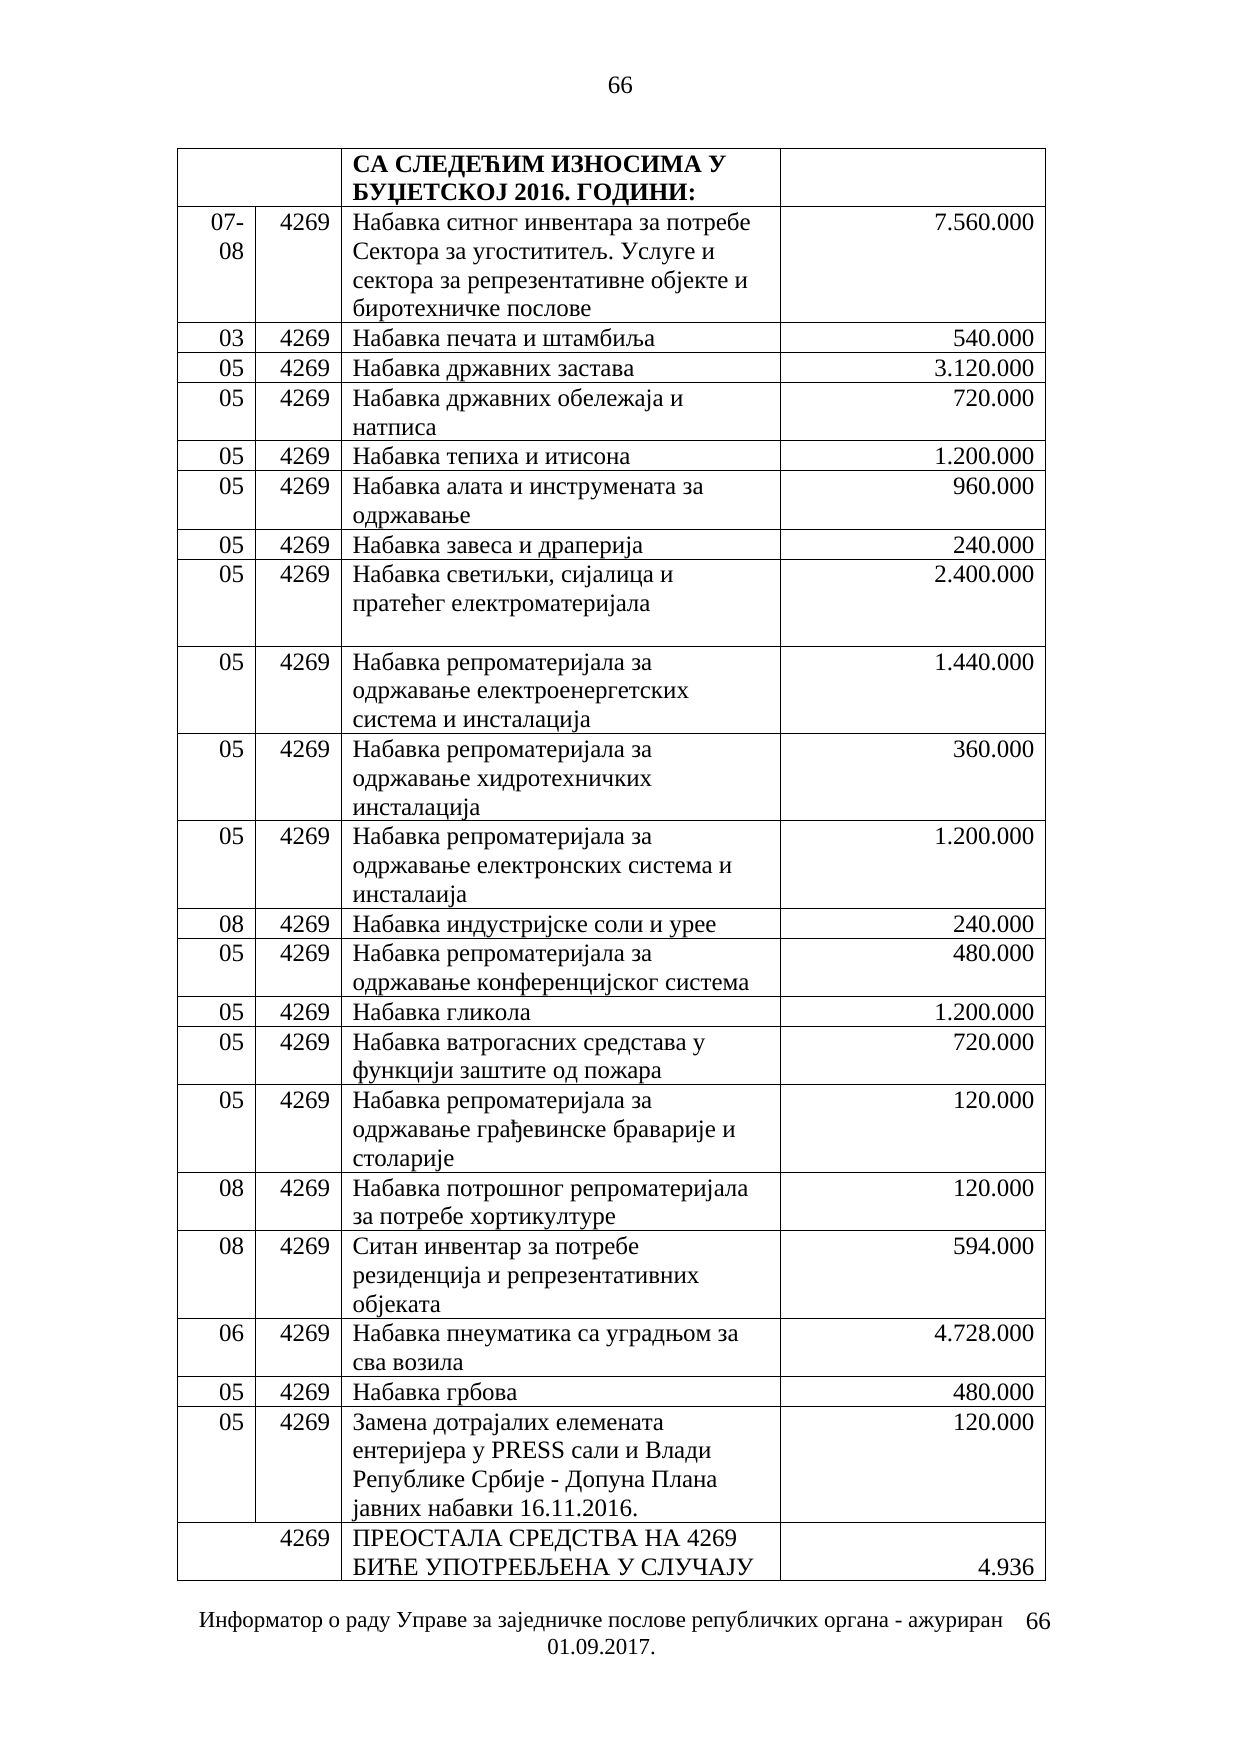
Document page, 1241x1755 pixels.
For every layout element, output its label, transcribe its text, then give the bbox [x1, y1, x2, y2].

table_cell Набавка ситног инвентара за потребе Сектора за угостититељ. Услуге и сектора за репрезентативне објекте и биротехничке послове [342, 207, 780, 322]
table_cell 1.200.000 [781, 821, 1045, 908]
table_cell 05 [178, 997, 255, 1026]
table_cell 480.000 [781, 1377, 1045, 1406]
table_cell Набавка репроматеријала за одржавање конференцијског система [342, 939, 780, 996]
table_cell ПРЕОСТАЛА СРЕДСТВА НА 4269 БИЋЕ УПОТРЕБЉЕНА У СЛУЧАЈУ [342, 1523, 780, 1580]
table_cell 1.440.000 [781, 647, 1045, 733]
table_cell Набавка пнеуматика са уградњом за сва возила [342, 1319, 780, 1376]
table_cell 4269 [256, 1377, 341, 1406]
table_cell 05 [178, 383, 255, 440]
table_cell 240.000 [781, 530, 1045, 558]
table_cell 720.000 [781, 1027, 1045, 1084]
table_cell 4269 [256, 207, 341, 322]
table_cell 720.000 [781, 383, 1045, 440]
table_cell 1.200.000 [781, 441, 1045, 470]
table_cell Набавка грбова [342, 1377, 780, 1406]
table_cell 4269 [256, 734, 341, 820]
table_cell 4269 [256, 1407, 341, 1522]
table_cell 05 [178, 441, 255, 470]
table_cell 4269 [256, 1173, 341, 1230]
table_cell 4269 [256, 909, 341, 937]
table_cell 4.728.000 [781, 1319, 1045, 1376]
table_cell 4269 [256, 939, 341, 996]
table_cell 540.000 [781, 323, 1045, 352]
table_cell 4269 [256, 647, 341, 733]
table_cell Набавка репроматеријала за одржавање грађевинске браварије и столарије [342, 1085, 780, 1172]
table_cell 120.000 [781, 1173, 1045, 1230]
table_cell 4269 [256, 383, 341, 440]
table_cell 360.000 [781, 734, 1045, 820]
table_cell Набавка тепиха и итисона [342, 441, 780, 470]
table_cell Набавка репроматеријала за одржавање електроенергетских система и инсталација [342, 647, 780, 733]
table_cell 4269 [256, 560, 341, 646]
table_cell 05 [178, 560, 255, 646]
table_cell 07-08 [178, 207, 255, 322]
table_cell 05 [178, 647, 255, 733]
table_cell 7.560.000 [781, 207, 1045, 322]
table_cell Набавка репроматеријала за одржавање хидротехничких инсталација [342, 734, 780, 820]
table_cell 05 [178, 1027, 255, 1084]
table_cell Набавка индустријске соли и урее [342, 909, 780, 937]
table_cell Набавка потрошног репроматеријала за потребе хортикултуре [342, 1173, 780, 1230]
table_cell Набавка светиљки, сијалица и пратећег електроматеријала [342, 560, 780, 646]
table_cell 4269 [256, 997, 341, 1026]
table_cell 120.000 [781, 1085, 1045, 1172]
table_cell 480.000 [781, 939, 1045, 996]
table_cell Набавка ватрогасних средстава у функцији заштите од пожара [342, 1027, 780, 1084]
table_cell 594.000 [781, 1231, 1045, 1317]
table_cell 4269 [178, 1523, 341, 1580]
table_cell 05 [178, 471, 255, 529]
table_cell 05 [178, 734, 255, 820]
table_cell 4.936 [781, 1523, 1045, 1580]
table_cell СА СЛЕДЕЋИМ ИЗНОСИМА У БУЏЕТСКОЈ 2016. ГОДИНИ: [342, 149, 780, 206]
table_cell Набавка алата и инструмената за одржавање [342, 471, 780, 529]
table_cell Набавка гликола [342, 997, 780, 1026]
table_cell 4269 [256, 471, 341, 529]
table_cell 05 [178, 821, 255, 908]
table_cell 4269 [256, 530, 341, 558]
table_cell 960.000 [781, 471, 1045, 529]
table_cell 4269 [256, 1027, 341, 1084]
table_cell 05 [178, 1377, 255, 1406]
table_cell Набавка печата и штамбиља [342, 323, 780, 352]
table_cell 05 [178, 1407, 255, 1522]
table_cell 05 [178, 530, 255, 558]
table_cell 1.200.000 [781, 997, 1045, 1026]
table_cell 4269 [256, 323, 341, 352]
table_cell 08 [178, 909, 255, 937]
table_cell Набавка репроматеријала за одржавање електронских система и инсталаија [342, 821, 780, 908]
table_cell Набавка државних застава [342, 353, 780, 382]
table_cell 240.000 [781, 909, 1045, 937]
table_cell Ситан инвентар за потребе резиденција и репрезентативних објеката [342, 1231, 780, 1317]
table_cell 03 [178, 323, 255, 352]
table_cell 08 [178, 1231, 255, 1317]
table_cell 4269 [256, 1319, 341, 1376]
table_cell 05 [178, 939, 255, 996]
table_cell 05 [178, 353, 255, 382]
table_cell Замена дотрајалих елемената ентеријера у PRESS сали и Влади Републике Србије - Допуна Плана јавних набавки 16.11.2016. [342, 1407, 780, 1522]
table_cell 4269 [256, 441, 341, 470]
table_cell [781, 149, 1045, 206]
table_cell 120.000 [781, 1407, 1045, 1522]
table_cell 2.400.000 [781, 560, 1045, 646]
table_cell [178, 149, 341, 206]
table_cell Набавка завеса и драперија [342, 530, 780, 558]
table_cell 4269 [256, 353, 341, 382]
table_cell 05 [178, 1085, 255, 1172]
table_cell 4269 [256, 1231, 341, 1317]
table_cell 4269 [256, 821, 341, 908]
table_cell Набавка државних обележаја и натписа [342, 383, 780, 440]
table_cell 06 [178, 1319, 255, 1376]
table_cell 08 [178, 1173, 255, 1230]
table_cell 3.120.000 [781, 353, 1045, 382]
table_cell 4269 [256, 1085, 341, 1172]
